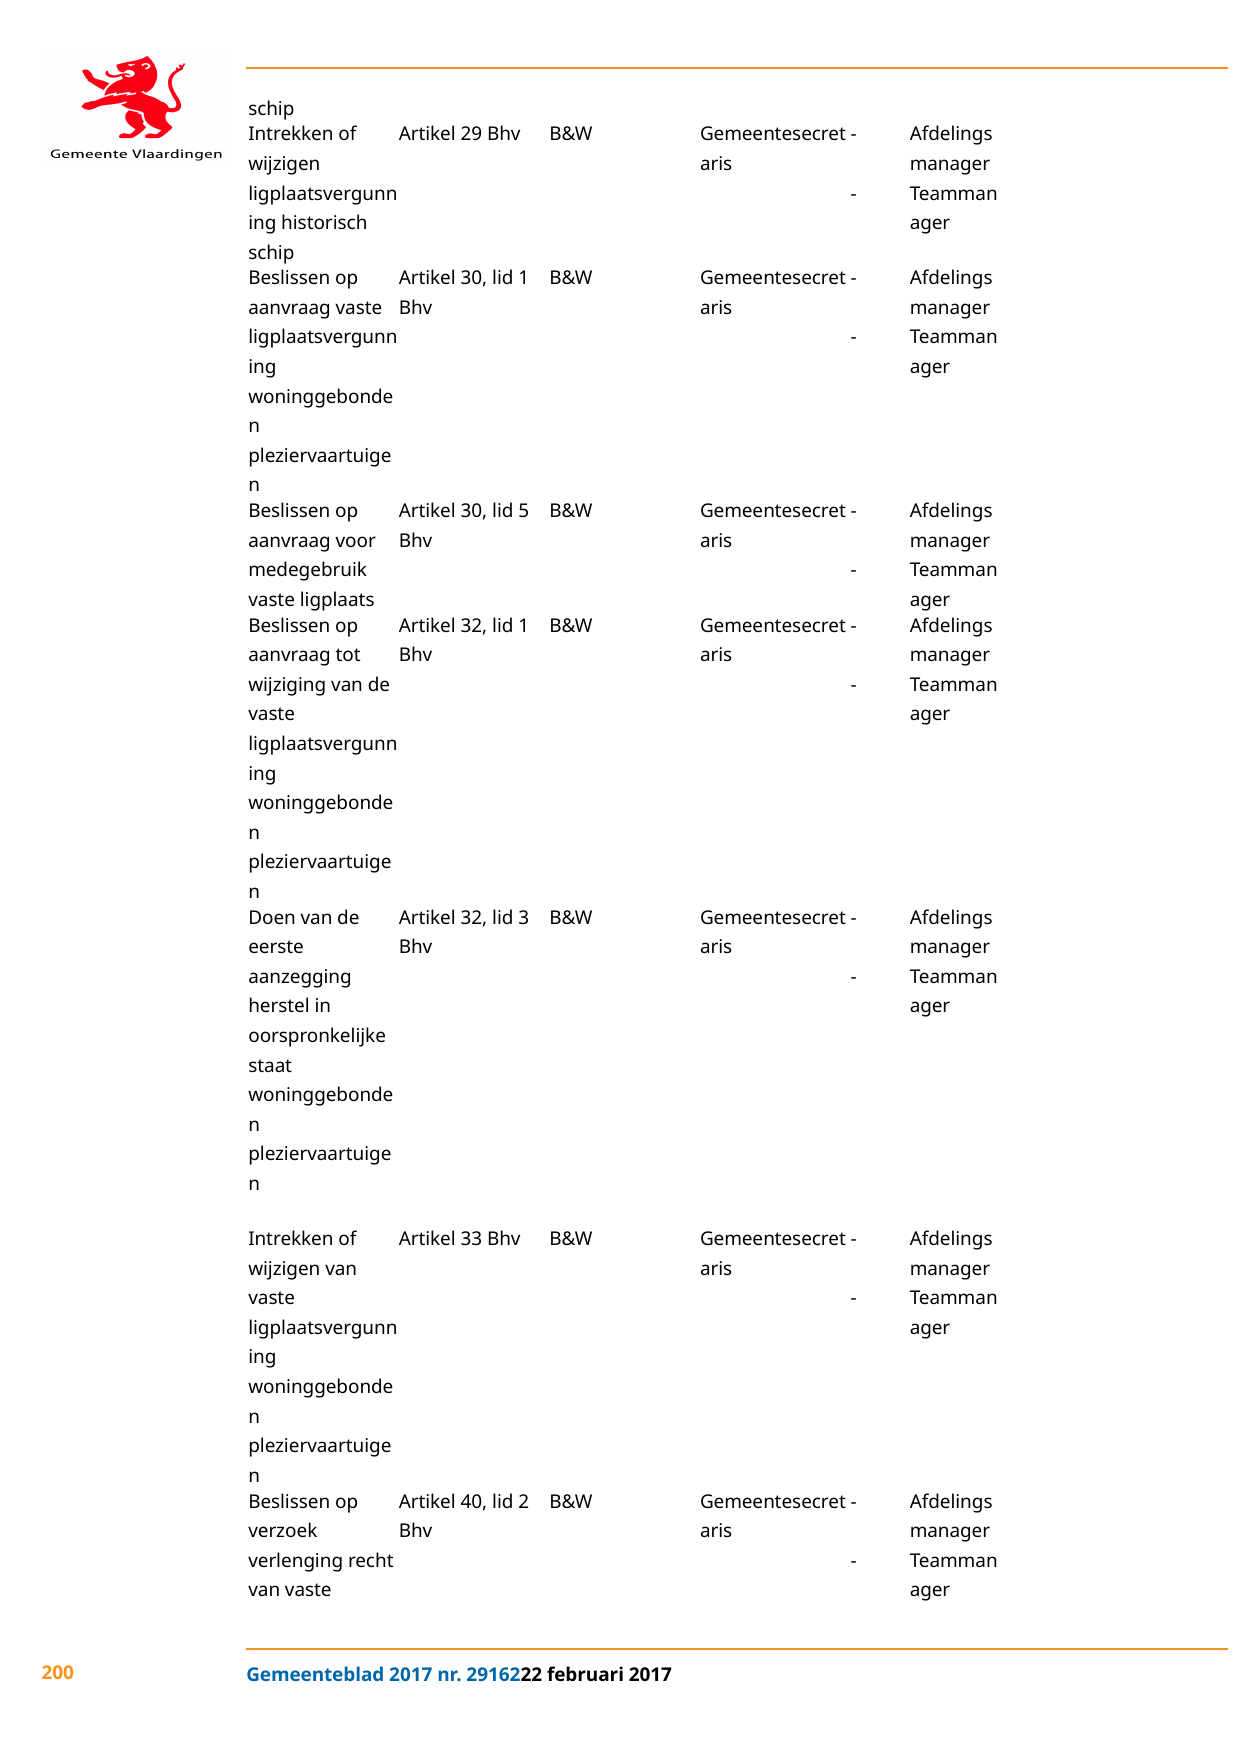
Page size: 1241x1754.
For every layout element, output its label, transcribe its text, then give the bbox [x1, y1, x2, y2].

table_cell Artikel 32, lid 1 Bhv [399, 612, 549, 904]
table_cell [1001, 1488, 1152, 1602]
table_cell [1001, 265, 1152, 497]
table_cell [1001, 121, 1152, 264]
table_cell Artikel 30, lid 1 Bhv [399, 265, 549, 497]
table_cell Afdelingsmanager Teammanager [850, 498, 1001, 612]
table_cell [399, 95, 549, 121]
table_cell Artikel 40, lid 2 Bhv [399, 1488, 549, 1602]
table_cell Afdelingsmanager Teammanager [850, 121, 1001, 264]
table_cell Artikel 32, lid 3 Bhv [399, 904, 549, 1225]
table_cell Gemeentesecretaris [700, 498, 850, 612]
table_cell [850, 95, 1001, 121]
table_cell Afdelingsmanager Teammanager [850, 904, 1001, 1225]
table_cell Beslissen op aanvraag vaste ligplaatsvergunning woninggebonden pleziervaartuigen [248, 265, 398, 497]
table_cell Gemeentesecretaris [700, 121, 850, 264]
table_cell schip [248, 95, 398, 121]
table_cell Afdelingsmanager Teammanager [850, 1488, 1001, 1602]
table_cell Artikel 30, lid 5 Bhv [399, 498, 549, 612]
table_cell Doen van de eerste aanzegging herstel in oorspronkelijke staat woninggebonden pleziervaartuigen [248, 904, 398, 1225]
table_cell Afdelingsmanager Teammanager [850, 265, 1001, 497]
picture [41, 47, 231, 172]
table_cell B&W [549, 121, 700, 264]
table_cell Afdelingsmanager Teammanager [850, 1225, 1001, 1488]
table_cell Gemeentesecretaris [700, 1488, 850, 1602]
table_cell Beslissen op aanvraag tot wijziging van de vaste ligplaatsvergunning woninggebonden pleziervaartuigen [248, 612, 398, 904]
table_cell Gemeentesecretaris [700, 265, 850, 497]
table_cell Artikel 29 Bhv [399, 121, 549, 264]
table_cell Gemeentesecretaris [700, 612, 850, 904]
table_cell Intrekken of wijzigen ligplaatsvergunning historisch schip [248, 121, 398, 264]
table_cell [1001, 904, 1152, 1225]
table_cell B&W [549, 498, 700, 612]
table_cell B&W [549, 612, 700, 904]
table_cell [549, 95, 700, 121]
table_cell [1001, 498, 1152, 612]
table_cell B&W [549, 1488, 700, 1602]
table_cell Gemeentesecretaris [700, 1225, 850, 1488]
table_cell [1001, 612, 1152, 904]
table_cell Afdelingsmanager Teammanager [850, 612, 1001, 904]
table_cell B&W [549, 1225, 700, 1488]
table_cell B&W [549, 265, 700, 497]
table_cell [1001, 1225, 1152, 1488]
table_cell B&W [549, 904, 700, 1225]
table_cell [1001, 95, 1152, 121]
table_cell [700, 95, 850, 121]
table_cell Beslissen op aanvraag voor medegebruik vaste ligplaats [248, 498, 398, 612]
table_cell Artikel 33 Bhv [399, 1225, 549, 1488]
table_cell Intrekken of wijzigen van vaste ligplaatsvergunning woninggebonden pleziervaartuigen [248, 1225, 398, 1488]
table_cell Beslissen op verzoek verlenging recht van vaste [248, 1488, 398, 1602]
table_cell Gemeentesecretaris [700, 904, 850, 1225]
